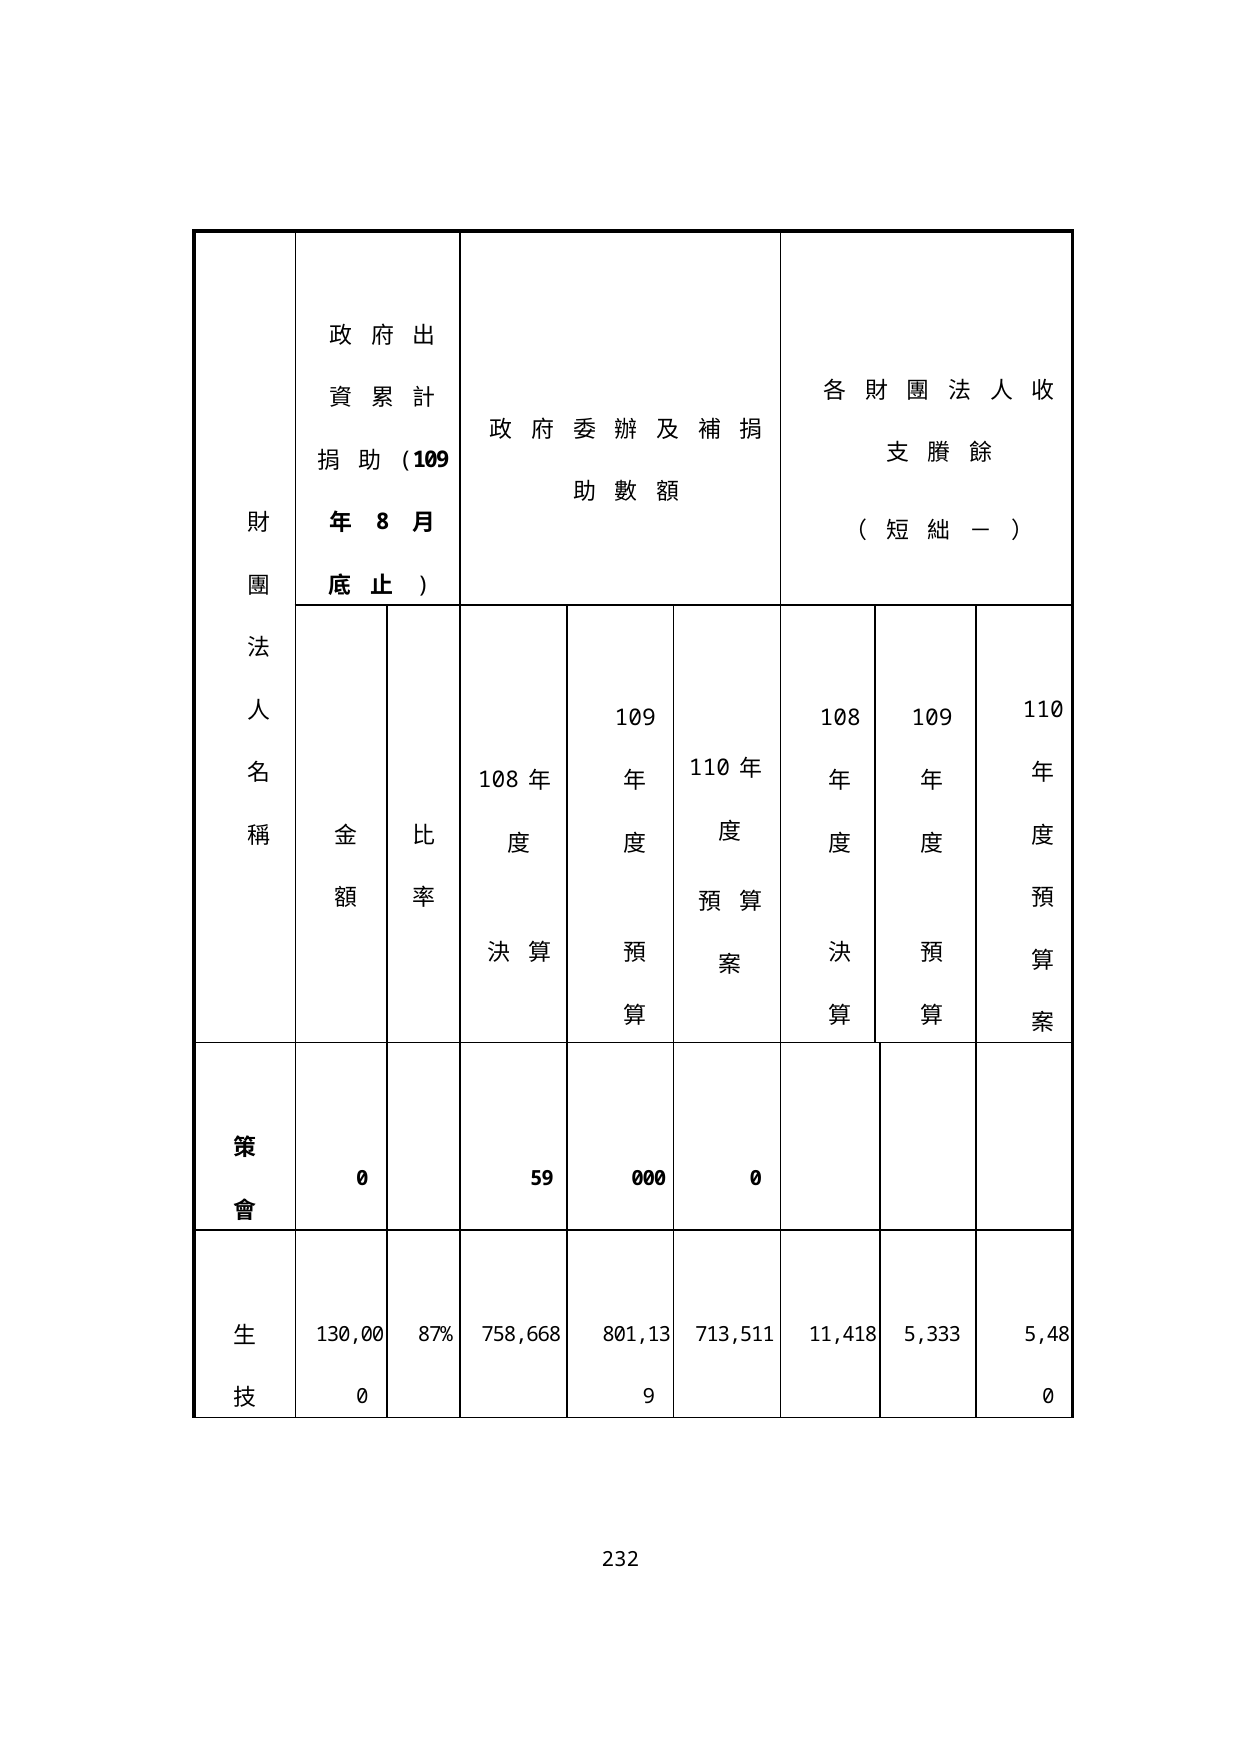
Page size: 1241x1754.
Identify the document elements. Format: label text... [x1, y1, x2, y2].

table_cell 110年度 預算案 [674, 606, 780, 1042]
table_cell 5,480 [977, 1231, 1071, 1417]
table_cell 713,511 [674, 1231, 780, 1417]
table_header 政府委辦及補捐助數額 [461, 233, 780, 604]
table_cell 109年度 預算 [876, 606, 975, 1042]
table_cell [388, 1043, 459, 1229]
table_cell 108年度 決算 [781, 606, 874, 1042]
table_cell 0 [296, 1043, 386, 1229]
table_header 各財團法人收支賸餘 （短絀－） [781, 233, 1071, 604]
table_cell 策會 [196, 1043, 295, 1229]
table_cell 87% [388, 1231, 459, 1417]
table_cell [977, 1043, 1071, 1229]
table_cell 758,668 [461, 1231, 566, 1417]
table_cell 109年度 預算 [568, 606, 673, 1042]
table_cell 130,000 [296, 1231, 386, 1417]
table_cell 11,418 [781, 1231, 879, 1417]
table_cell 108年度 決算 [461, 606, 566, 1042]
table_cell 5,333 [881, 1231, 975, 1417]
table_cell 比率 [388, 606, 459, 1042]
table_cell 110年度 預算案 [977, 606, 1071, 1042]
table_cell 0 [674, 1043, 780, 1229]
table_cell 59 [461, 1043, 566, 1229]
table_cell 生技 [196, 1231, 295, 1417]
table_header 財團法人 名稱 [196, 233, 295, 1042]
table_cell 金額 [296, 606, 386, 1042]
table_cell [781, 1043, 879, 1229]
table_cell 000 [568, 1043, 673, 1229]
table_cell 801,139 [568, 1231, 673, 1417]
table_header 政府出資累計捐助(109年8月底止) [296, 233, 459, 604]
table_cell [881, 1043, 975, 1229]
